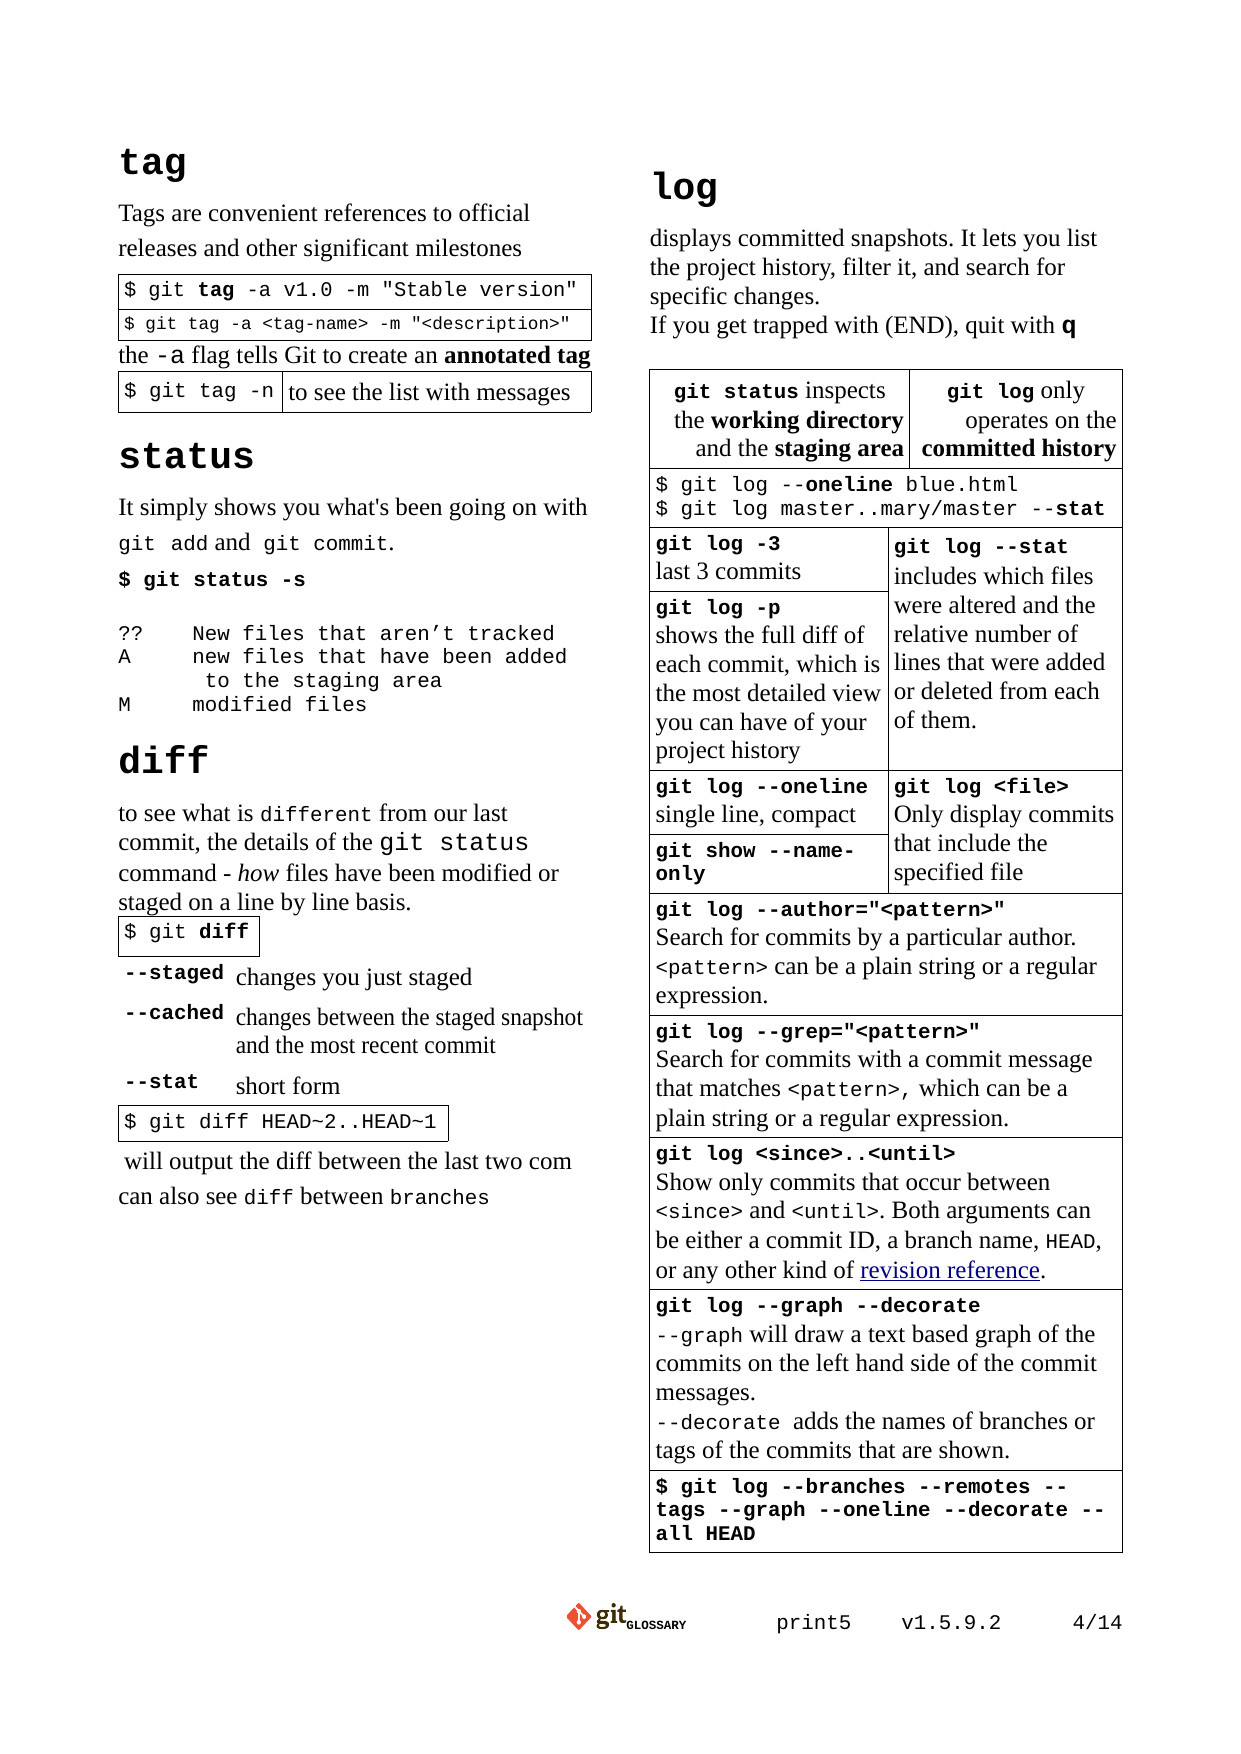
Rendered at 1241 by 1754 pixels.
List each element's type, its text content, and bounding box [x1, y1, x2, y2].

table_cell short form [230, 1065, 591, 1105]
table_cell [449, 1105, 591, 1141]
table_cell git log --oneline single line, compact [650, 771, 888, 834]
table_header git log --stat includes which files were altered and the relative number of lines that were added or deleted from each of them. [889, 528, 1122, 770]
table_cell git log --graph --decorate --graph will draw a text based graph of the commits on the left hand side of the commit messages. --decorate adds the names of branches or tags of the commits that are shown. [650, 1290, 1122, 1470]
table_cell will output the diff between the last two com [118, 1141, 591, 1181]
subtitle status [118, 437, 591, 479]
table_header [260, 916, 591, 956]
text the -a flag tells Git to create an annotated tag [118, 341, 591, 371]
table_cell --cached [118, 996, 230, 1065]
table_cell git log --author="<pattern>" Search for commits by a particular author. <pattern> can be a plain string or a regular expression. [650, 894, 1122, 1015]
table_cell git log --grep="<pattern>" Search for commits with a commit message that matches <pattern>, which can be a plain string or a regular expression. [650, 1016, 1122, 1137]
text A new files that have been added to the staging area [118, 646, 591, 693]
table_cell git log <since>..<until> Show only commits that occur between <since> and <until>. Both arguments can be either a commit ID, a branch name, HEAD, or any other kind of revision reference. [650, 1138, 1122, 1289]
table_header $ git diff [119, 917, 259, 956]
text If you get trapped with (END), quit with q [649, 310, 1122, 341]
table_cell git log <file> Only display commits that include the specified file [889, 771, 1122, 893]
table_cell $ git log --oneline blue.html $ git log master..mary/master --stat [650, 469, 1122, 527]
table_header git log only operates on the committed history [910, 370, 1122, 468]
table_cell --staged [118, 957, 230, 996]
subtitle log [649, 168, 1122, 211]
table_header git status inspects the working directory and the staging area [650, 370, 909, 468]
table_cell --stat [118, 1065, 230, 1105]
subtitle diff [118, 742, 591, 785]
text $ git status -s [118, 569, 591, 593]
text ?? New files that aren’t tracked [118, 623, 591, 646]
text to see what is different from our last commit, the details of the git status command - how files have been modified or staged on a line by line basis. [118, 798, 591, 916]
subtitle tag [118, 143, 591, 186]
table_cell $ git log --branches --remotes --tags --graph --oneline --decorate --all HEAD [650, 1471, 1122, 1552]
text M modified files [118, 693, 591, 717]
table_header to see the list with messages [283, 372, 591, 412]
table_cell changes you just staged [230, 956, 591, 996]
table_cell git log -p shows the full diff of each commit, which is the most detailed view you can have of your project history [650, 592, 888, 770]
picture [566, 1603, 627, 1630]
text can also see diff between branches [118, 1181, 591, 1210]
text It simply shows you what's been going on with git add and git commit. [118, 492, 591, 557]
table_cell git show --name-only [650, 835, 888, 893]
text displays committed snapshots. It lets you list the project history, filter it, and search for specific changes. [649, 223, 1122, 310]
text Tags are convenient references to official releases and other significant milestones [118, 198, 591, 262]
table_header $ git tag -a v1.0 -m "Stable version" [119, 275, 591, 309]
table_cell changes between the staged snapshot and the most recent commit [230, 996, 591, 1065]
table_header git log -3 last 3 commits [650, 528, 888, 591]
table_cell $ git tag -a <tag-name> -m "<description>" [119, 310, 591, 340]
table_header $ git tag -n [119, 372, 282, 412]
table_cell $ git diff HEAD~2..HEAD~1 [119, 1106, 448, 1141]
